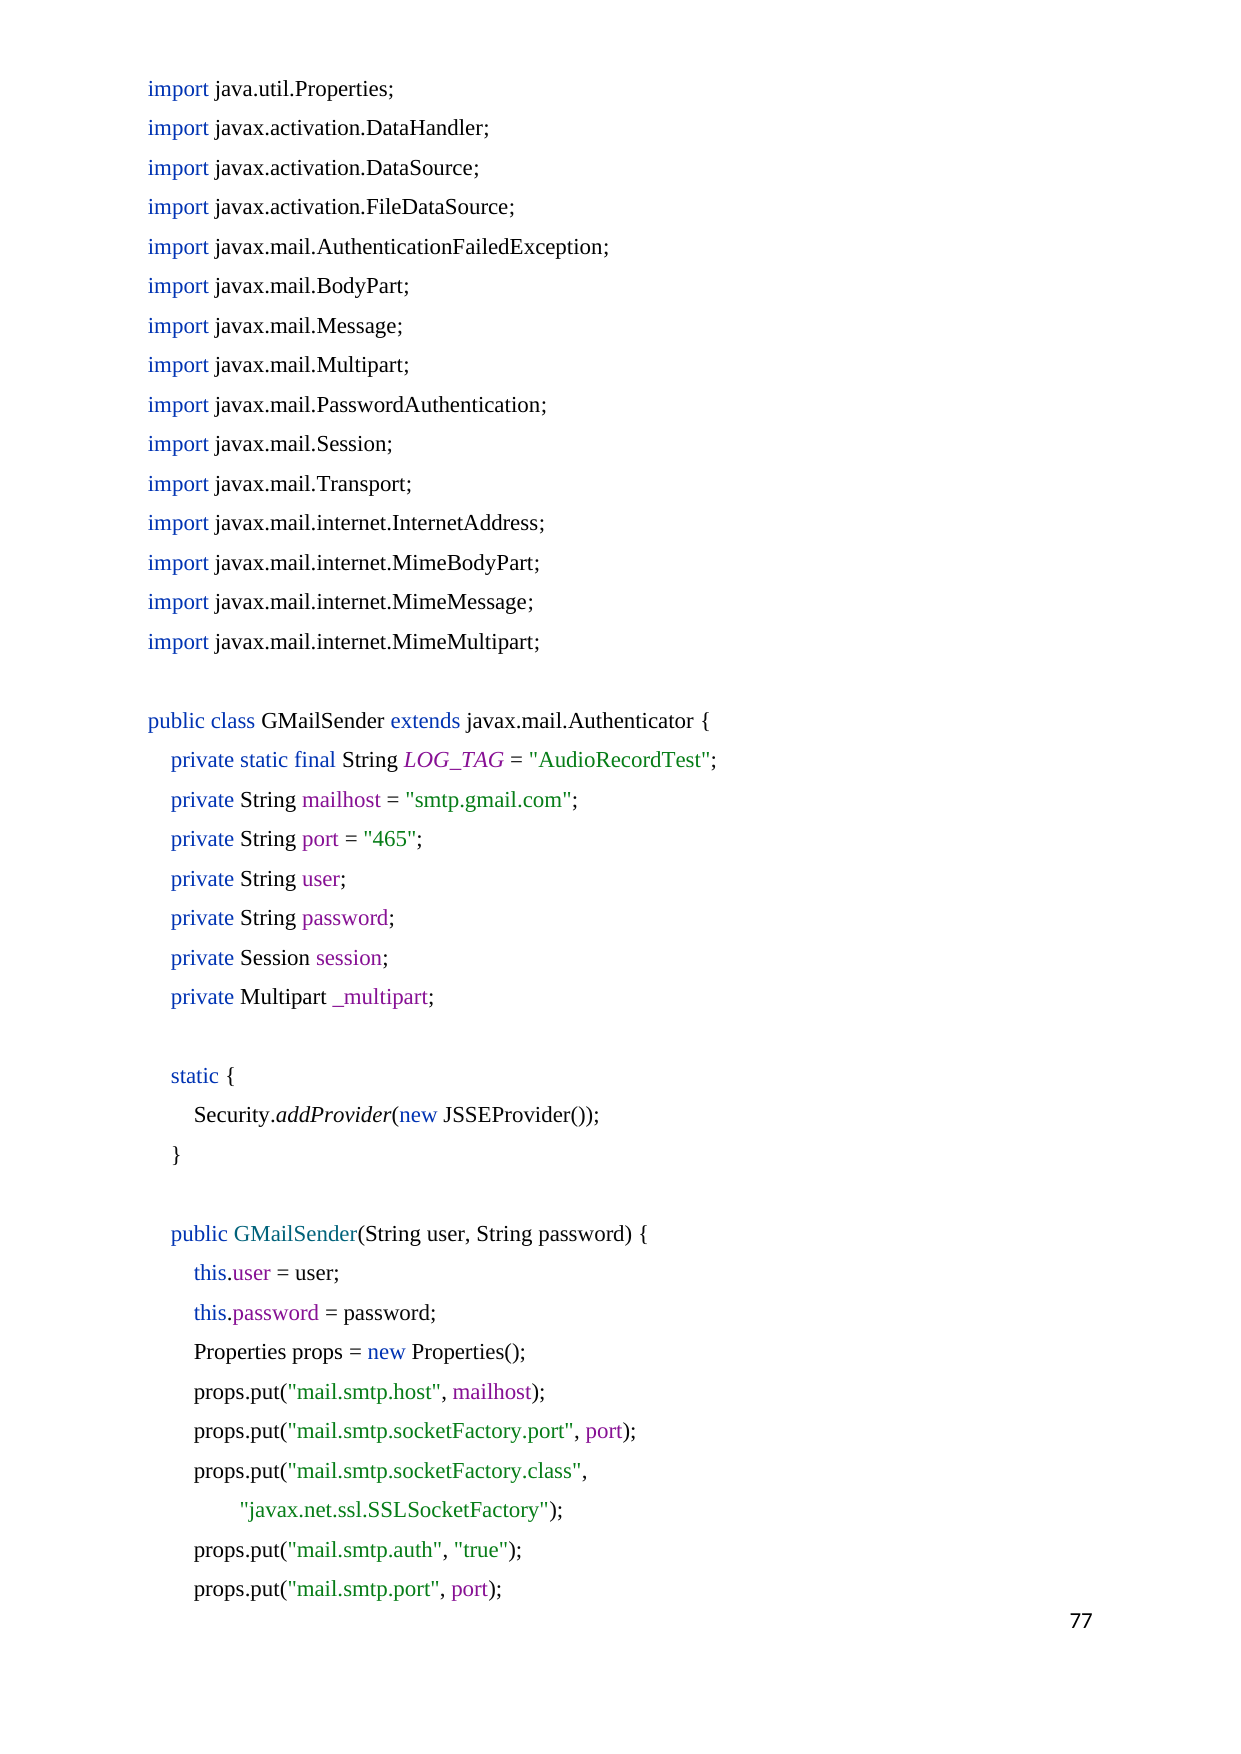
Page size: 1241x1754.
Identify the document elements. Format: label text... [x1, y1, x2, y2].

text import java.util.Properties; import javax.activation.DataHandler; import javax.activation.DataSource; import javax.activation.FileDataSource; import javax.mail.AuthenticationFailedException; import javax.mail.BodyPart; import javax.mail.Message; import javax.mail.Multipart; import javax.mail.PasswordAuthentication; import javax.mail.Session; import javax.mail.Transport; import javax.mail.internet.InternetAddress; import javax.mail.internet.MimeBodyPart; import javax.mail.internet.MimeMessage; import javax.mail.internet.MimeMultipart; public class GMailSender extends javax.mail.Authenticator { private static final String LOG_TAG = "AudioRecordTest"; private String mailhost = "smtp.gmail.com"; private String port = "465"; private String user; private String password; private Session session; private Multipart _multipart; [148, 75, 1092, 1009]
text public GMailSender(String user, String password) { this.user = user; this.password = password; Properties props = new Properties(); props.put("mail.smtp.host", mailhost); props.put("mail.smtp.socketFactory.port", port); props.put("mail.smtp.socketFactory.class", "javax.net.ssl.SSLSocketFactory"); props.put("mail.smtp.auth", "true"); props.put("mail.smtp.port", port); [148, 1180, 1092, 1602]
text static { Security.addProvider(new JSSEProvider()); } [148, 1022, 1092, 1167]
